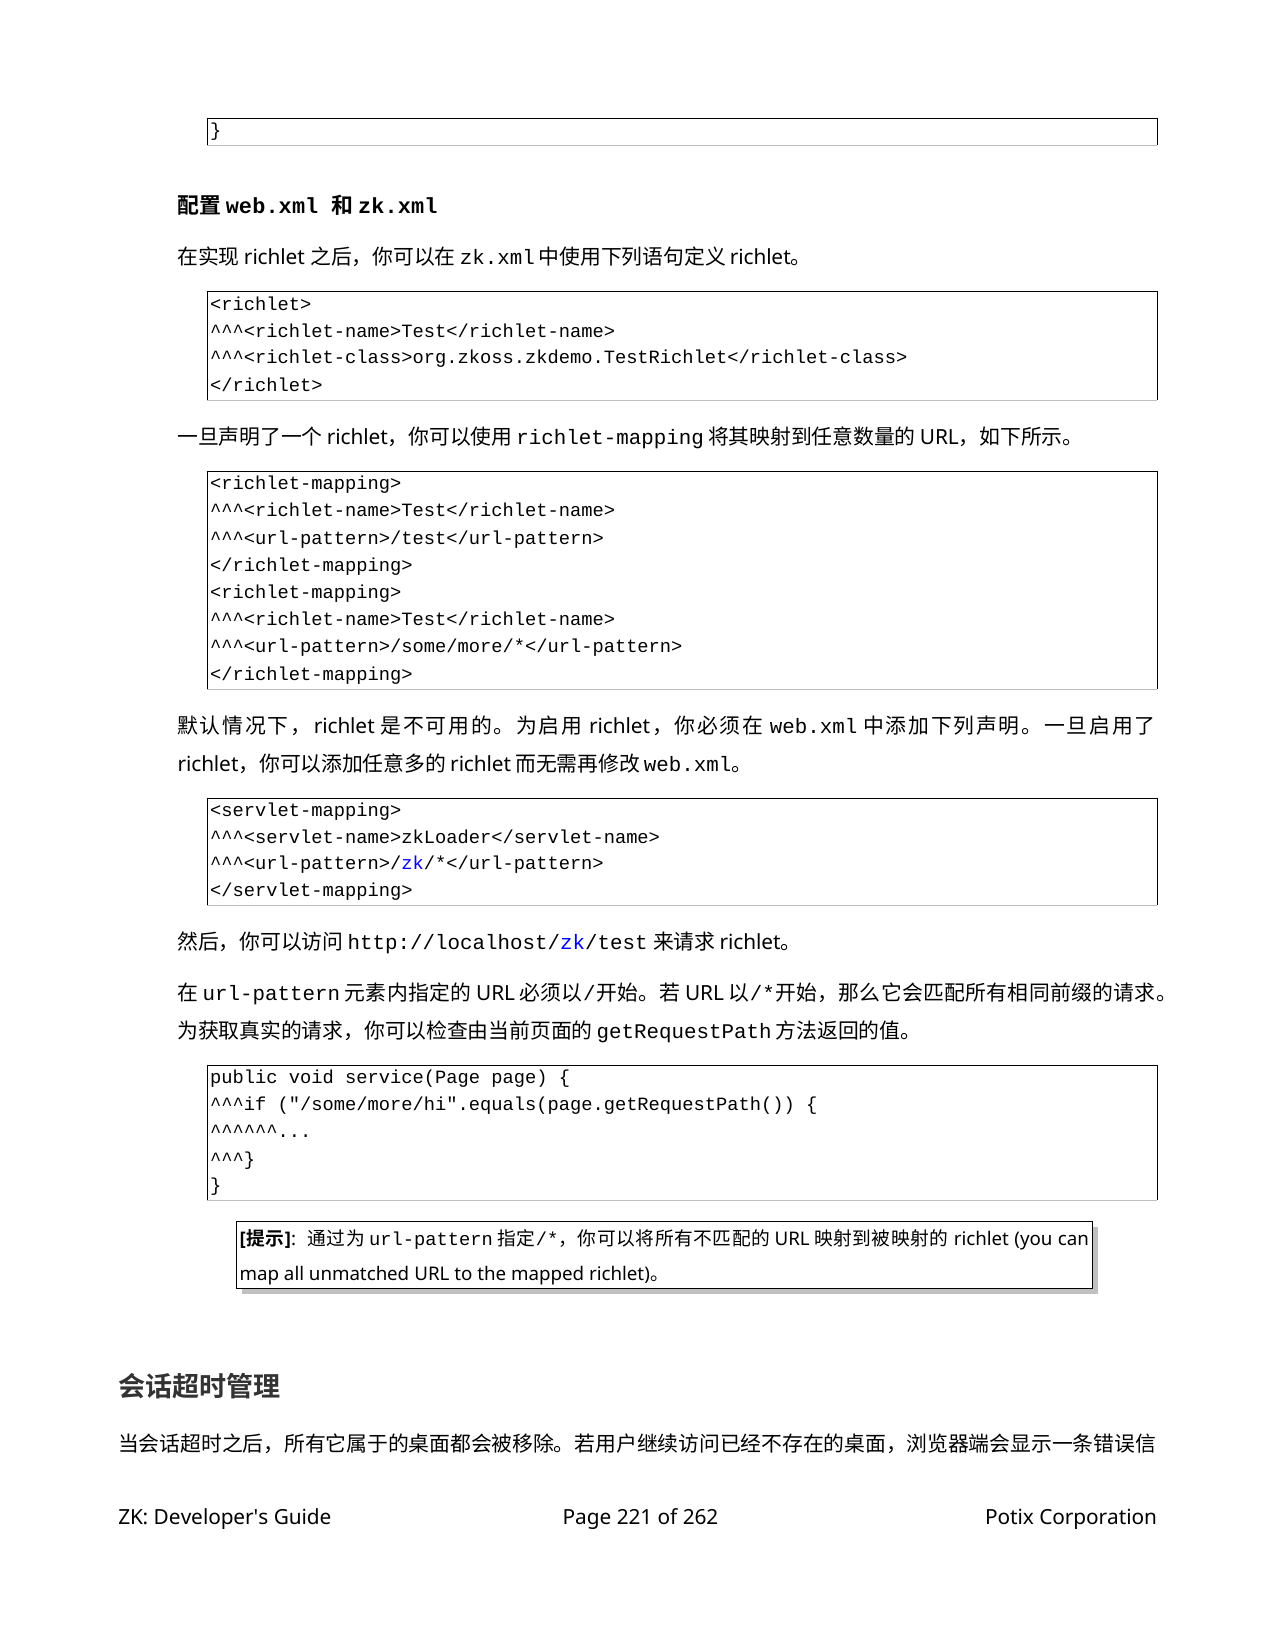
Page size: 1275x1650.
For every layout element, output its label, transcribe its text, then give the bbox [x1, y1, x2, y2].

text 然后，你可以访问http://localhost/zk/test 来请求richlet。 [177, 926, 1157, 956]
text ^^^^^^ ... [208, 1119, 1157, 1143]
text ^^^<url-pattern>/test</url-pattern> [208, 526, 1157, 550]
text ^^^if ("/some/more/hi".equals(page.getRequestPath()) { [208, 1092, 1157, 1116]
text </richlet-mapping> [208, 661, 1157, 689]
text ^^^<richlet-name>Test</richlet-name> ^^^<richlet-class>org.zkoss.zkdemo.TestRichlet</richlet-class> [208, 319, 1157, 369]
text 在url-pattern元素内指定的URL必须以/开始。若URL以/*开始，那么它会匹配所有相同前缀的请求。为获取真实的请求，你可以检查由当前页面的getRequestPath方法返回的值。 [177, 976, 1157, 1044]
text <richlet-mapping> [208, 580, 1157, 604]
text [提示]: 通过为url-pattern指定/*，你可以将所有不匹配的URL映射到被映射的 richlet (you can map all unmatched URL to the mapped richlet)。 [237, 1222, 1092, 1288]
text <servlet-mapping> ^^^<servlet-name>zkLoader</servlet-name> ^^^<url-pattern>/zk/*</url-pattern> </servlet-mapping> [208, 799, 1157, 905]
text ^^^<url-pattern>/some/more/*</url-pattern> [208, 634, 1157, 658]
subtitle 会话超时管理 [118, 1365, 1157, 1404]
text </richlet-mapping> [208, 553, 1157, 577]
text ^^^<richlet-name>Test</richlet-name> [208, 498, 1157, 523]
text ^^^} } [208, 1146, 1157, 1200]
text <richlet> [208, 292, 1157, 316]
text 当会话超时之后，所有它属于的桌面都会被移除。若用户继续访问已经不存在的桌面，浏览器端会显示一条错误信 [118, 1428, 1157, 1458]
text 在实现richlet 之后，你可以在zk.xml中使用下列语句定义richlet。 [177, 241, 1157, 271]
text 一旦声明了一个richlet，你可以使用richlet-mapping将其映射到任意数量的URL，如下所示。 [177, 420, 1157, 451]
text <richlet-mapping> [208, 472, 1157, 495]
text public void service(Page page) { [208, 1066, 1157, 1089]
subtitle 配置web.xml 和zk.xml [177, 188, 1157, 220]
text </richlet> [208, 372, 1157, 400]
text } [208, 119, 1157, 145]
text 默认情况下，richlet是不可用的。为启用richlet，你必须在web.xml中添加下列声明。一旦启用了richlet，你可以添加任意多的richlet而无需再修改web.xml。 [177, 709, 1157, 777]
text ^^^<richlet-name>Test</richlet-name> [208, 607, 1157, 631]
